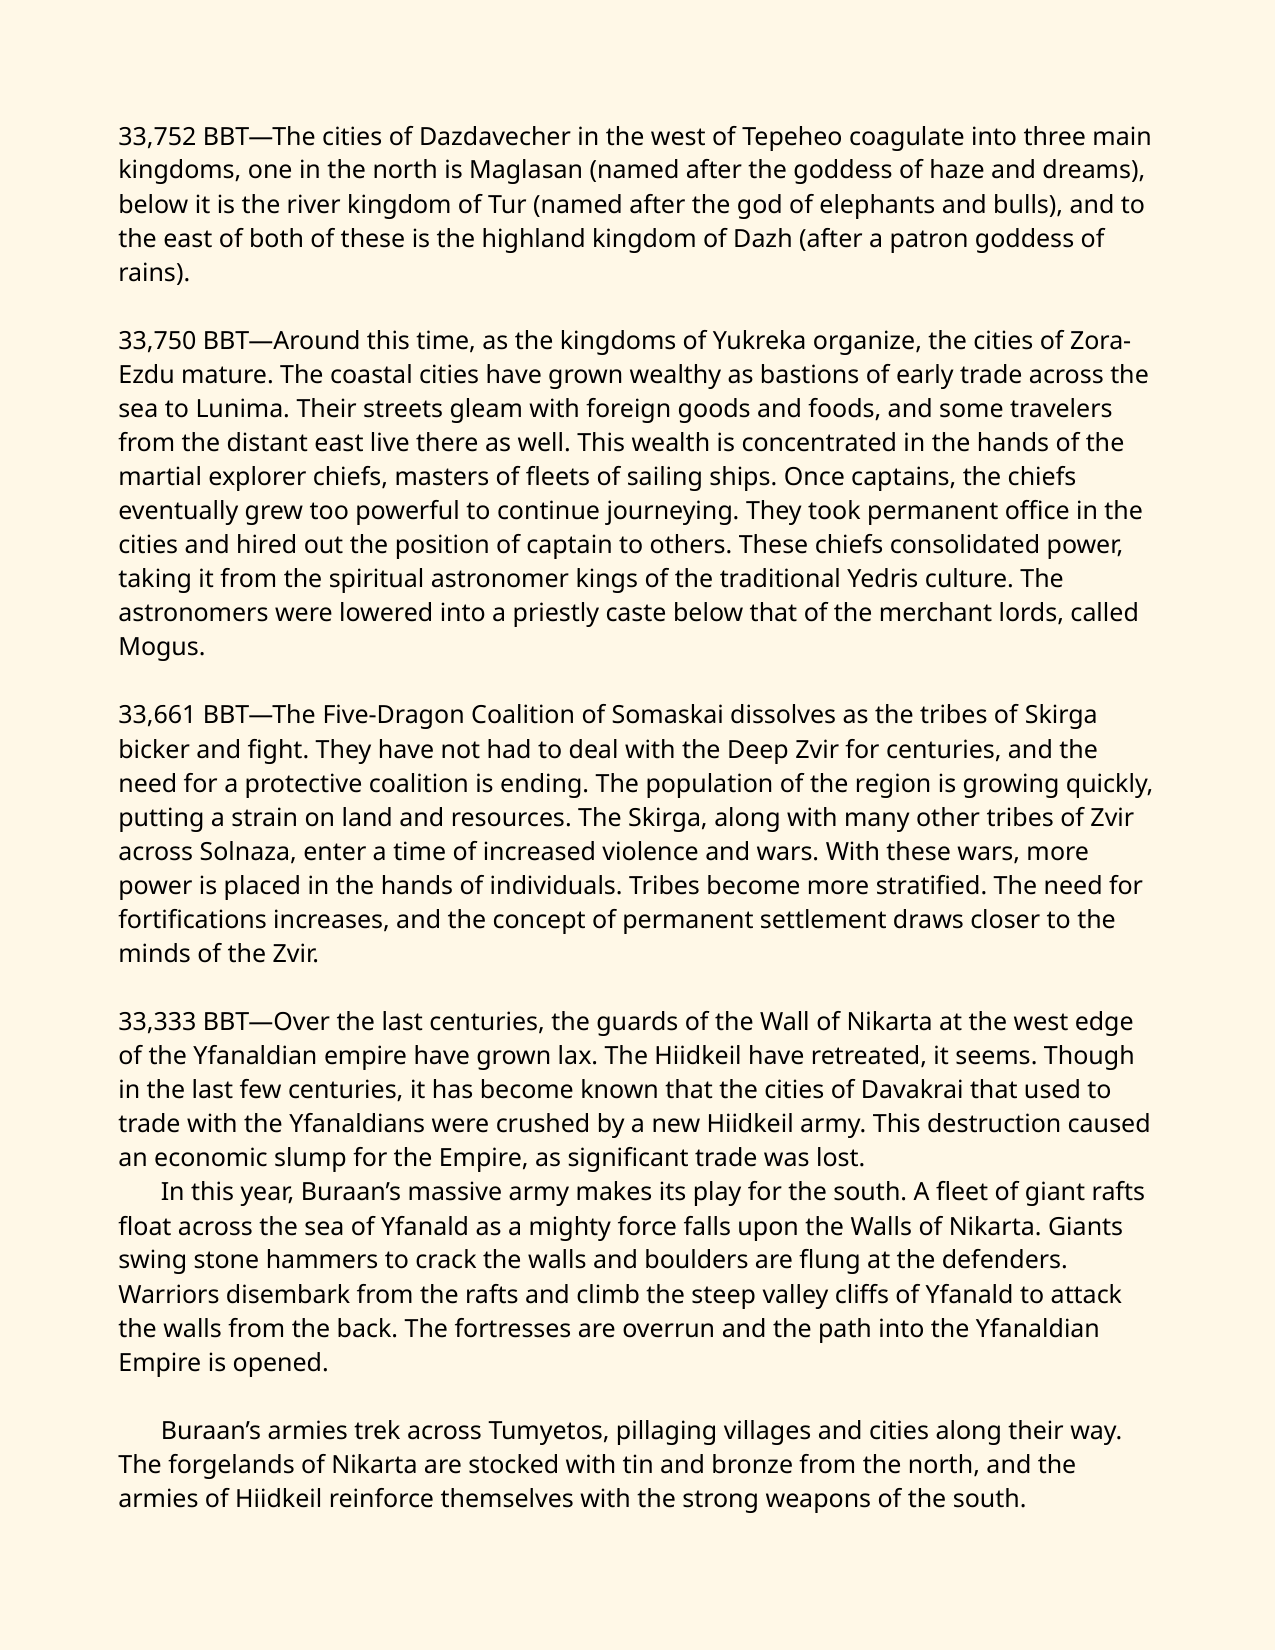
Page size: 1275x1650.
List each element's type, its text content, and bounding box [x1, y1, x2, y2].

text 33,333 BBT—Over the last centuries, the guards of the Wall of Nikarta at the west edge of the Yfanaldian empire have grown lax. The Hiidkeil have retreated, it seems. Though in the last few centuries, it has become known that the cities of Davakrai that used to trade with the Yfanaldians were crushed by a new Hiidkeil army. This destruction caused an economic slump for the Empire, as significant trade was lost. [118, 1004, 1157, 1174]
text 33,661 BBT—The Five-Dragon Coalition of Somaskai dissolves as the tribes of Skirga bicker and fight. They have not had to deal with the Deep Zvir for centuries, and the need for a protective coalition is ending. The population of the region is growing quickly, putting a strain on land and resources. The Skirga, along with many other tribes of Zvir across Solnaza, enter a time of increased violence and wars. With these wars, more power is placed in the hands of individuals. Tribes become more stratified. The need for fortifications increases, and the concept of permanent settlement draws closer to the minds of the Zvir. [118, 697, 1157, 970]
text In this year, Buraan’s massive army makes its play for the south. A fleet of giant rafts float across the sea of Yfanald as a mighty force falls upon the Walls of Nikarta. Giants swing stone hammers to crack the walls and boulders are flung at the defenders. Warriors disembark from the rafts and climb the steep valley cliffs of Yfanald to attack the walls from the back. The fortresses are overrun and the path into the Yfanaldian Empire is opened. [118, 1174, 1157, 1378]
text Buraan’s armies trek across Tumyetos, pillaging villages and cities along their way. The forgelands of Nikarta are stocked with tin and bronze from the north, and the armies of Hiidkeil reinforce themselves with the strong weapons of the south. [118, 1412, 1157, 1515]
text 33,750 BBT—Around this time, as the kingdoms of Yukreka organize, the cities of Zora-Ezdu mature. The coastal cities have grown wealthy as bastions of early trade across the sea to Lunima. Their streets gleam with foreign goods and foods, and some travelers from the distant east live there as well. This wealth is concentrated in the hands of the martial explorer chiefs, masters of fleets of sailing ships. Once captains, the chiefs eventually grew too powerful to continue journeying. They took permanent office in the cities and hired out the position of captain to others. These chiefs consolidated power, taking it from the spiritual astronomer kings of the traditional Yedris culture. The astronomers were lowered into a priestly caste below that of the merchant lords, called Mogus. [118, 322, 1157, 663]
text 33,752 BBT—The cities of Dazdavecher in the west of Tepeheo coagulate into three main kingdoms, one in the north is Maglasan (named after the goddess of haze and dreams), below it is the river kingdom of Tur (named after the god of elephants and bulls), and to the east of both of these is the highland kingdom of Dazh (after a patron goddess of rains). [118, 118, 1157, 288]
